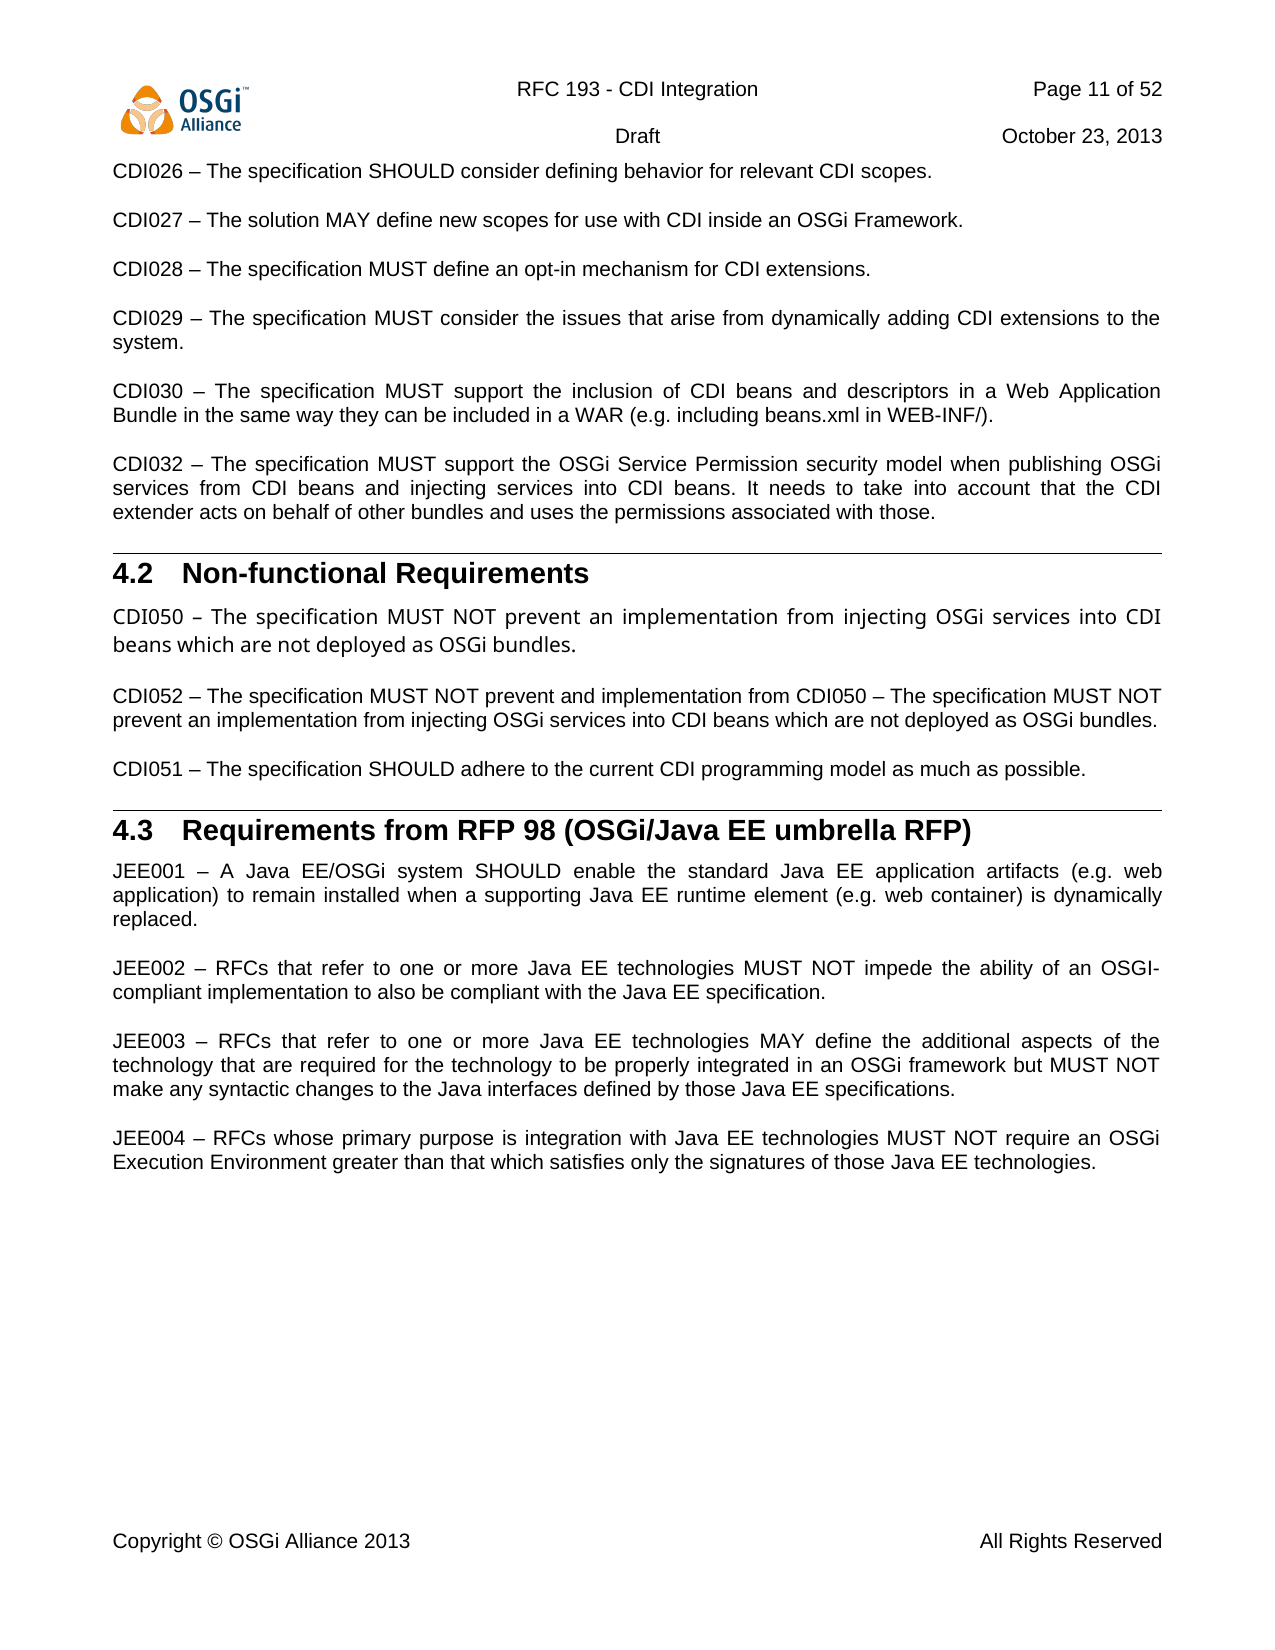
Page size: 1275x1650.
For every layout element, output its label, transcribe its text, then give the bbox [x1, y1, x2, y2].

text JEE004 – RFCs whose primary purpose is integration with Java EE technologies MUST NOT require an OSGi Execution Environment greater than that which satisfies only the signatures of those Java EE technologies. [112, 1126, 1162, 1173]
text CDI050 – The specification MUST NOT prevent an implementation from injecting OSGi services into CDI beans which are not deployed as OSGi bundles. [112, 602, 1162, 659]
text CDI029 – The specification MUST consider the issues that arise from dynamically adding CDI extensions to the system. [112, 306, 1162, 354]
text CDI052 – The specification MUST NOT prevent and implementation from CDI050 – The specification MUST NOT prevent an implementation from injecting OSGi services into CDI beans which are not deployed as OSGi bundles. [112, 684, 1162, 732]
text JEE001 – A Java EE/OSGi system SHOULD enable the standard Java EE application artifacts (e.g. web application) to remain installed when a supporting Java EE runtime element (e.g. web container) is dynamically replaced. [112, 859, 1162, 931]
text CDI030 – The specification MUST support the inclusion of CDI beans and descriptors in a Web Application Bundle in the same way they can be included in a WAR (e.g. including beans.xml in WEB-INF/). [112, 379, 1162, 427]
text CDI051 – The specification SHOULD adhere to the current CDI programming model as much as possible. [112, 757, 1162, 781]
picture [113, 78, 257, 142]
text CDI032 – The specification MUST support the OSGi Service Permission security model when publishing OSGi services from CDI beans and injecting services into CDI beans. It needs to take into account that the CDI extender acts on behalf of other bundles and uses the permissions associated with those. [112, 452, 1162, 523]
text CDI028 – The specification MUST define an opt-in mechanism for CDI extensions. [112, 257, 1162, 281]
text CDI027 – The solution MAY define new scopes for use with CDI inside an OSGi Framework. [112, 208, 1162, 232]
text CDI026 – The specification SHOULD consider defining behavior for relevant CDI scopes. [112, 159, 1162, 183]
text JEE003 – RFCs that refer to one or more Java EE technologies MAY define the additional aspects of the technology that are required for the technology to be properly integrated in an OSGi framework but MUST NOT make any syntactic changes to the Java interfaces defined by those Java EE specifications. [112, 1029, 1162, 1101]
subtitle Requirements from RFP 98 (OSGi/Java EE umbrella RFP) [112, 811, 1162, 846]
subtitle Non-functional Requirements [112, 554, 1162, 589]
text JEE002 – RFCs that refer to one or more Java EE technologies MUST NOT impede the ability of an OSGI-compliant implementation to also be compliant with the Java EE specification. [112, 956, 1162, 1004]
